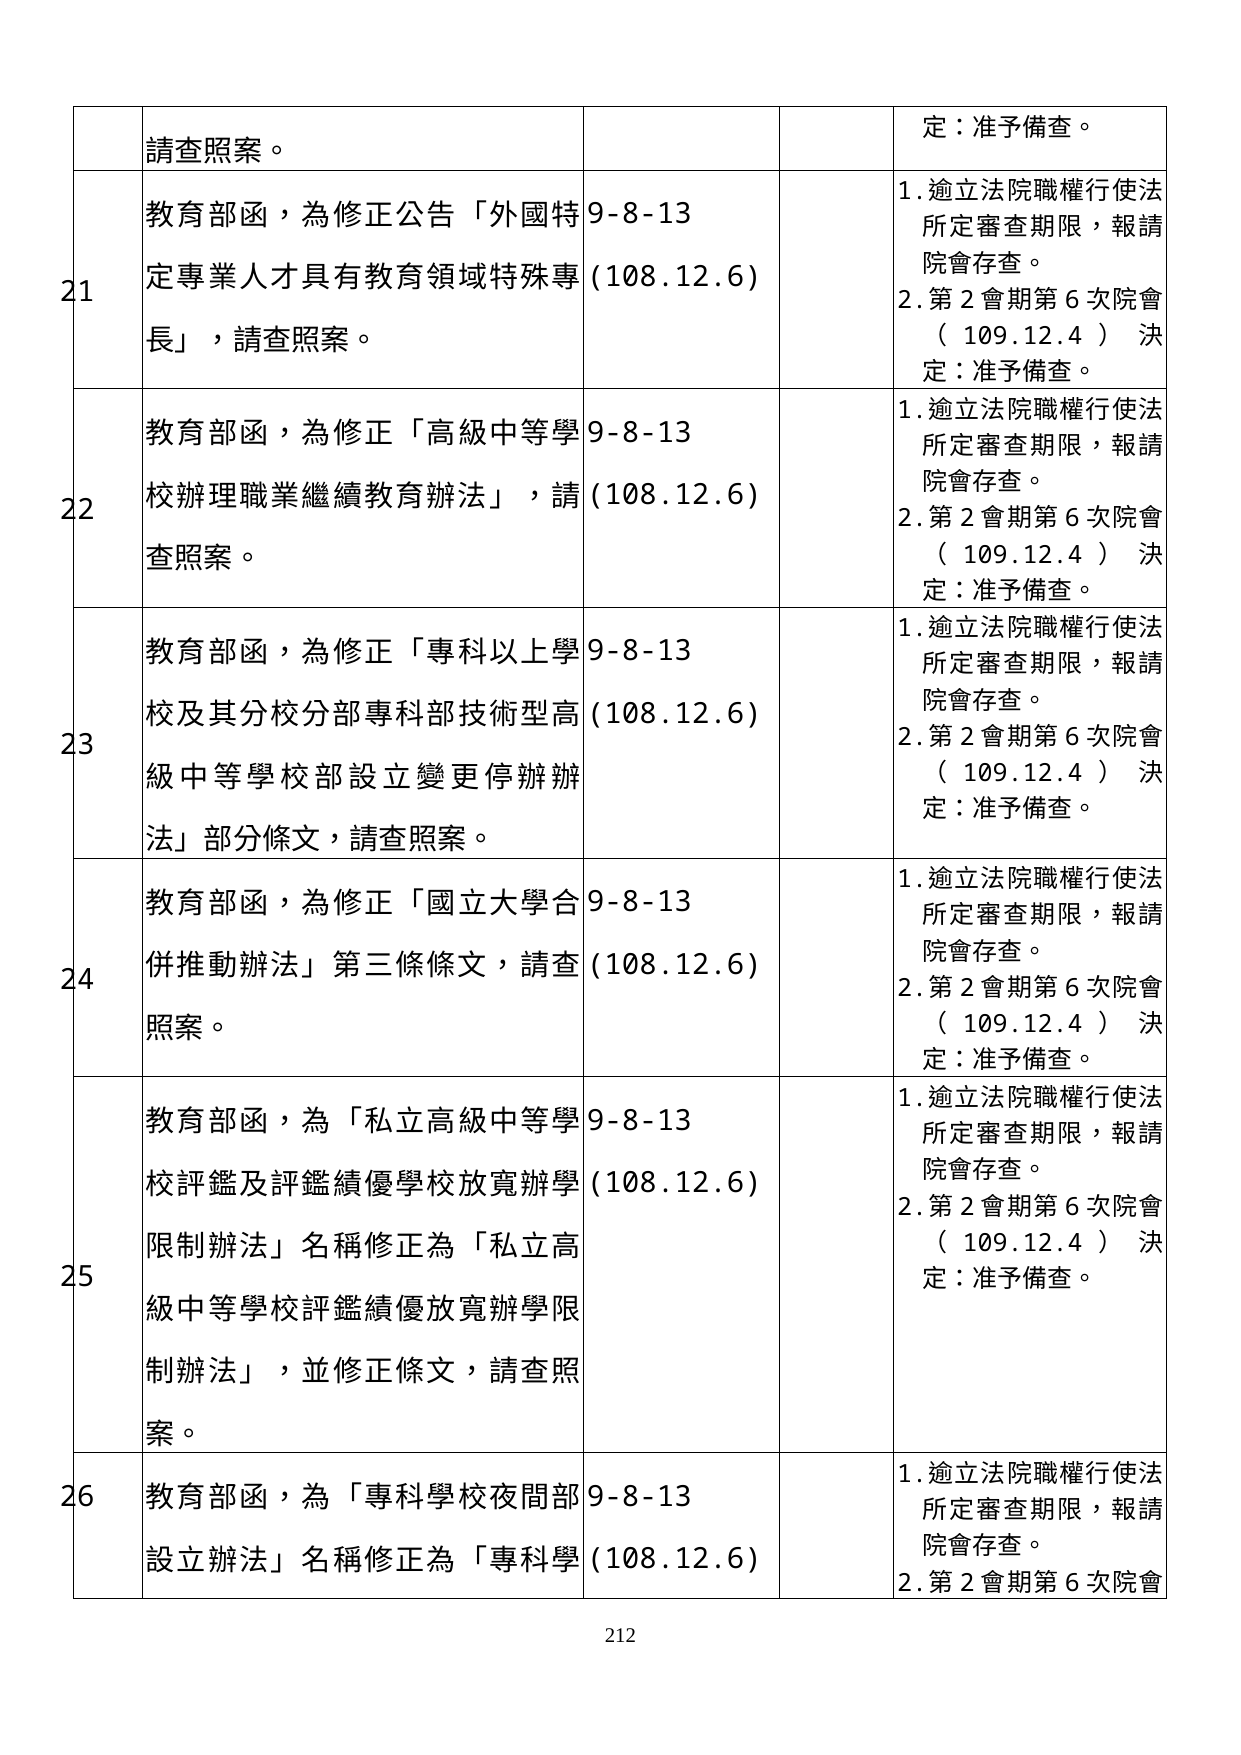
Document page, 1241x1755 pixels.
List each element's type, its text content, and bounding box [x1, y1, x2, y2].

table_cell [780, 389, 893, 607]
table_cell [780, 107, 893, 169]
table_cell [584, 107, 779, 169]
table_cell [780, 1453, 893, 1598]
table_cell 教育部函，為修正公告「外國特定專業人才具有教育領域特殊專長」，請查照案。 [143, 171, 583, 388]
table_cell 教育部函，為修正「高級中等學校辦理職業繼續教育辦法」，請查照案。 [143, 389, 583, 607]
table_cell 9-8-13 (108.12.6) [584, 171, 779, 388]
table_cell 1.逾立法院職權行使法所定審查期限，報請院會存查。 2.第2會期第6次院會（109.12.4）決定：准予備查。 [894, 608, 1166, 858]
table_cell [780, 1077, 893, 1452]
table_cell [74, 389, 142, 607]
table_cell 1.逾立法院職權行使法所定審查期限，報請院會存查。 2.第2會期第6次院會 [894, 1453, 1166, 1598]
table_cell 1.逾立法院職權行使法所定審查期限，報請院會存查。 2.第2會期第6次院會（109.12.4）決定：准予備查。 [894, 171, 1166, 388]
table_cell 9-8-13 (108.12.6) [584, 859, 779, 1076]
table_cell 9-8-13 (108.12.6) [584, 1453, 779, 1598]
table_cell [74, 107, 142, 169]
table_cell 9-8-13 (108.12.6) [584, 389, 779, 607]
table_cell 9-8-13 (108.12.6) [584, 1077, 779, 1452]
table_cell 教育部函，為修正「國立大學合併推動辦法」第三條條文，請查照案。 [143, 859, 583, 1076]
table_cell 教育部函，為「私立高級中等學校評鑑及評鑑績優學校放寬辦學限制辦法」名稱修正為「私立高級中等學校評鑑績優放寬辦學限制辦法」，並修正條文，請查照案。 [143, 1077, 583, 1452]
table_cell 教育部函，為「專科學校夜間部設立辦法」名稱修正為「專科學 [143, 1453, 583, 1598]
table_cell 定：准予備查。 [894, 107, 1166, 169]
table_cell 1.逾立法院職權行使法所定審查期限，報請院會存查。 2.第2會期第6次院會（109.12.4）決定：准予備查。 [894, 389, 1166, 607]
table_cell [74, 1453, 142, 1598]
table_cell [780, 171, 893, 388]
table_cell [74, 1077, 142, 1452]
table_cell 9-8-13 (108.12.6) [584, 608, 779, 858]
table_cell 請查照案。 [143, 107, 583, 169]
table_cell [780, 608, 893, 858]
table_cell [74, 608, 142, 858]
table_cell [780, 859, 893, 1076]
table_cell [74, 859, 142, 1076]
table_cell [74, 171, 142, 388]
table_cell 1.逾立法院職權行使法所定審查期限，報請院會存查。 2.第2會期第6次院會（109.12.4）決定：准予備查。 [894, 859, 1166, 1076]
table_cell 1.逾立法院職權行使法所定審查期限，報請院會存查。 2.第2會期第6次院會（109.12.4）決定：准予備查。 [894, 1077, 1166, 1452]
table_cell 教育部函，為修正「專科以上學校及其分校分部專科部技術型高級中等學校部設立變更停辦辦法」部分條文，請查照案。 [143, 608, 583, 858]
